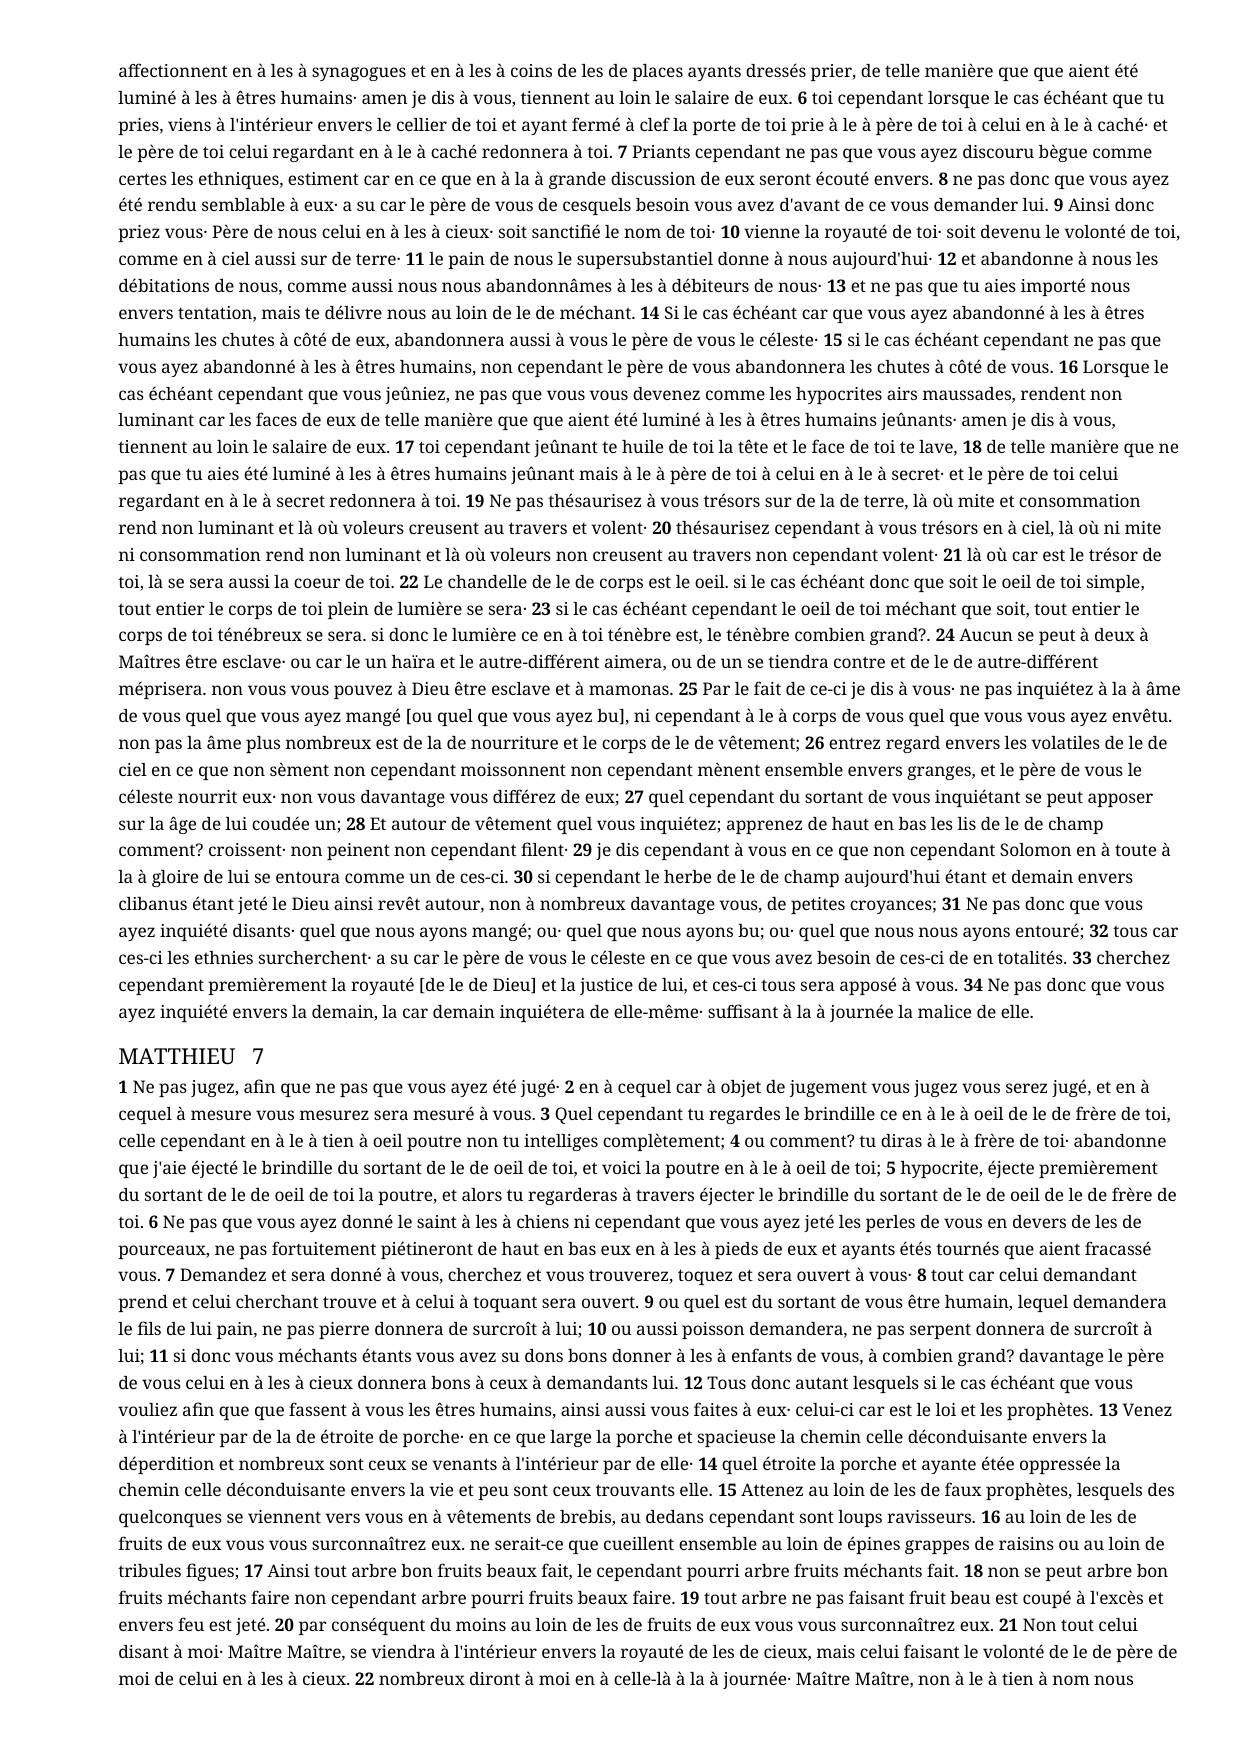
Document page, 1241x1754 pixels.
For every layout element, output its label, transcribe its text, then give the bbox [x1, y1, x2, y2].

text affectionnent en à les à synagogues et en à les à coins de les de places ayants dressés prier, de telle manière que que aient été luminé à les à êtres humains· amen je dis à vous, tiennent au loin le salaire de eux. 6 toi cependant lorsque le cas échéant que tu pries, viens à l'intérieur envers le cellier de toi et ayant fermé à clef la porte de toi prie à le à père de toi à celui en à le à caché· et le père de toi celui regardant en à le à caché redonnera à toi. 7 Priants cependant ne pas que vous ayez discouru bègue comme certes les ethniques, estiment car en ce que en à la à grande discussion de eux seront écouté envers. 8 ne pas donc que vous ayez été rendu semblable à eux· a su car le père de vous de cesquels besoin vous avez d'avant de ce vous demander lui. 9 Ainsi donc priez vous· Père de nous celui en à les à cieux· soit sanctifié le nom de toi· 10 vienne la royauté de toi· soit devenu le volonté de toi, comme en à ciel aussi sur de terre· 11 le pain de nous le supersubstantiel donne à nous aujourd'hui· 12 et abandonne à nous les débitations de nous, comme aussi nous nous abandonnâmes à les à débiteurs de nous· 13 et ne pas que tu aies importé nous envers tentation, mais te délivre nous au loin de le de méchant. 14 Si le cas échéant car que vous ayez abandonné à les à êtres humains les chutes à côté de eux, abandonnera aussi à vous le père de vous le céleste· 15 si le cas échéant cependant ne pas que vous ayez abandonné à les à êtres humains, non cependant le père de vous abandonnera les chutes à côté de vous. 16 Lorsque le cas échéant cependant que vous jeûniez, ne pas que vous vous devenez comme les hypocrites airs maussades, rendent non luminant car les faces de eux de telle manière que que aient été luminé à les à êtres humains jeûnants· amen je dis à vous, tiennent au loin le salaire de eux. 17 toi cependant jeûnant te huile de toi la tête et le face de toi te lave, 18 de telle manière que ne pas que tu aies été luminé à les à êtres humains jeûnant mais à le à père de toi à celui en à le à secret· et le père de toi celui regardant en à le à secret redonnera à toi. 19 Ne pas thésaurisez à vous trésors sur de la de terre, là où mite et consommation rend non luminant et là où voleurs creusent au travers et volent· 20 thésaurisez cependant à vous trésors en à ciel, là où ni mite ni consommation rend non luminant et là où voleurs non creusent au travers non cependant volent· 21 là où car est le trésor de toi, là se sera aussi la coeur de toi. 22 Le chandelle de le de corps est le oeil. si le cas échéant donc que soit le oeil de toi simple, tout entier le corps de toi plein de lumière se sera· 23 si le cas échéant cependant le oeil de toi méchant que soit, tout entier le corps de toi ténébreux se sera. si donc le lumière ce en à toi ténèbre est, le ténèbre combien grand?. 24 Aucun se peut à deux à Maîtres être esclave· ou car le un haïra et le autre-différent aimera, ou de un se tiendra contre et de le de autre-différent méprisera. non vous vous pouvez à Dieu être esclave et à mamonas. 25 Par le fait de ce-ci je dis à vous· ne pas inquiétez à la à âme de vous quel que vous ayez mangé [ou quel que vous ayez bu], ni cependant à le à corps de vous quel que vous vous ayez envêtu. non pas la âme plus nombreux est de la de nourriture et le corps de le de vêtement; 26 entrez regard envers les volatiles de le de ciel en ce que non sèment non cependant moissonnent non cependant mènent ensemble envers granges, et le père de vous le céleste nourrit eux· non vous davantage vous différez de eux; 27 quel cependant du sortant de vous inquiétant se peut apposer sur la âge de lui coudée un; 28 Et autour de vêtement quel vous inquiétez; apprenez de haut en bas les lis de le de champ comment? croissent· non peinent non cependant filent· 29 je dis cependant à vous en ce que non cependant Solomon en à toute à la à gloire de lui se entoura comme un de ces-ci. 30 si cependant le herbe de le de champ aujourd'hui étant et demain envers clibanus étant jeté le Dieu ainsi revêt autour, non à nombreux davantage vous, de petites croyances; 31 Ne pas donc que vous ayez inquiété disants· quel que nous ayons mangé; ou· quel que nous ayons bu; ou· quel que nous nous ayons entouré; 32 tous car ces-ci les ethnies surcherchent· a su car le père de vous le céleste en ce que vous avez besoin de ces-ci de en totalités. 33 cherchez cependant premièrement la royauté [de le de Dieu] et la justice de lui, et ces-ci tous sera apposé à vous. 34 Ne pas donc que vous ayez inquiété envers la demain, la car demain inquiétera de elle-même· suffisant à la à journée la malice de elle. [118, 59, 1181, 1023]
text MATTHIEU 7 [118, 1041, 1181, 1071]
text 1 Ne pas jugez, afin que ne pas que vous ayez été jugé· 2 en à cequel car à objet de jugement vous jugez vous serez jugé, et en à cequel à mesure vous mesurez sera mesuré à vous. 3 Quel cependant tu regardes le brindille ce en à le à oeil de le de frère de toi, celle cependant en à le à tien à oeil poutre non tu intelliges complètement; 4 ou comment? tu diras à le à frère de toi· abandonne que j'aie éjecté le brindille du sortant de le de oeil de toi, et voici la poutre en à le à oeil de toi; 5 hypocrite, éjecte premièrement du sortant de le de oeil de toi la poutre, et alors tu regarderas à travers éjecter le brindille du sortant de le de oeil de le de frère de toi. 6 Ne pas que vous ayez donné le saint à les à chiens ni cependant que vous ayez jeté les perles de vous en devers de les de pourceaux, ne pas fortuitement piétineront de haut en bas eux en à les à pieds de eux et ayants étés tournés que aient fracassé vous. 7 Demandez et sera donné à vous, cherchez et vous trouverez, toquez et sera ouvert à vous· 8 tout car celui demandant prend et celui cherchant trouve et à celui à toquant sera ouvert. 9 ou quel est du sortant de vous être humain, lequel demandera le fils de lui pain, ne pas pierre donnera de surcroît à lui; 10 ou aussi poisson demandera, ne pas serpent donnera de surcroît à lui; 11 si donc vous méchants étants vous avez su dons bons donner à les à enfants de vous, à combien grand? davantage le père de vous celui en à les à cieux donnera bons à ceux à demandants lui. 12 Tous donc autant lesquels si le cas échéant que vous vouliez afin que que fassent à vous les êtres humains, ainsi aussi vous faites à eux· celui-ci car est le loi et les prophètes. 13 Venez à l'intérieur par de la de étroite de porche· en ce que large la porche et spacieuse la chemin celle déconduisante envers la déperdition et nombreux sont ceux se venants à l'intérieur par de elle· 14 quel étroite la porche et ayante étée oppressée la chemin celle déconduisante envers la vie et peu sont ceux trouvants elle. 15 Attenez au loin de les de faux prophètes, lesquels des quelconques se viennent vers vous en à vêtements de brebis, au dedans cependant sont loups ravisseurs. 16 au loin de les de fruits de eux vous vous surconnaîtrez eux. ne serait-ce que cueillent ensemble au loin de épines grappes de raisins ou au loin de tribules figues; 17 Ainsi tout arbre bon fruits beaux fait, le cependant pourri arbre fruits méchants fait. 18 non se peut arbre bon fruits méchants faire non cependant arbre pourri fruits beaux faire. 19 tout arbre ne pas faisant fruit beau est coupé à l'excès et envers feu est jeté. 20 par conséquent du moins au loin de les de fruits de eux vous vous surconnaîtrez eux. 21 Non tout celui disant à moi· Maître Maître, se viendra à l'intérieur envers la royauté de les de cieux, mais celui faisant le volonté de le de père de moi de celui en à les à cieux. 22 nombreux diront à moi en à celle-là à la à journée· Maître Maître, non à le à tien à nom nous [118, 1075, 1181, 1690]
